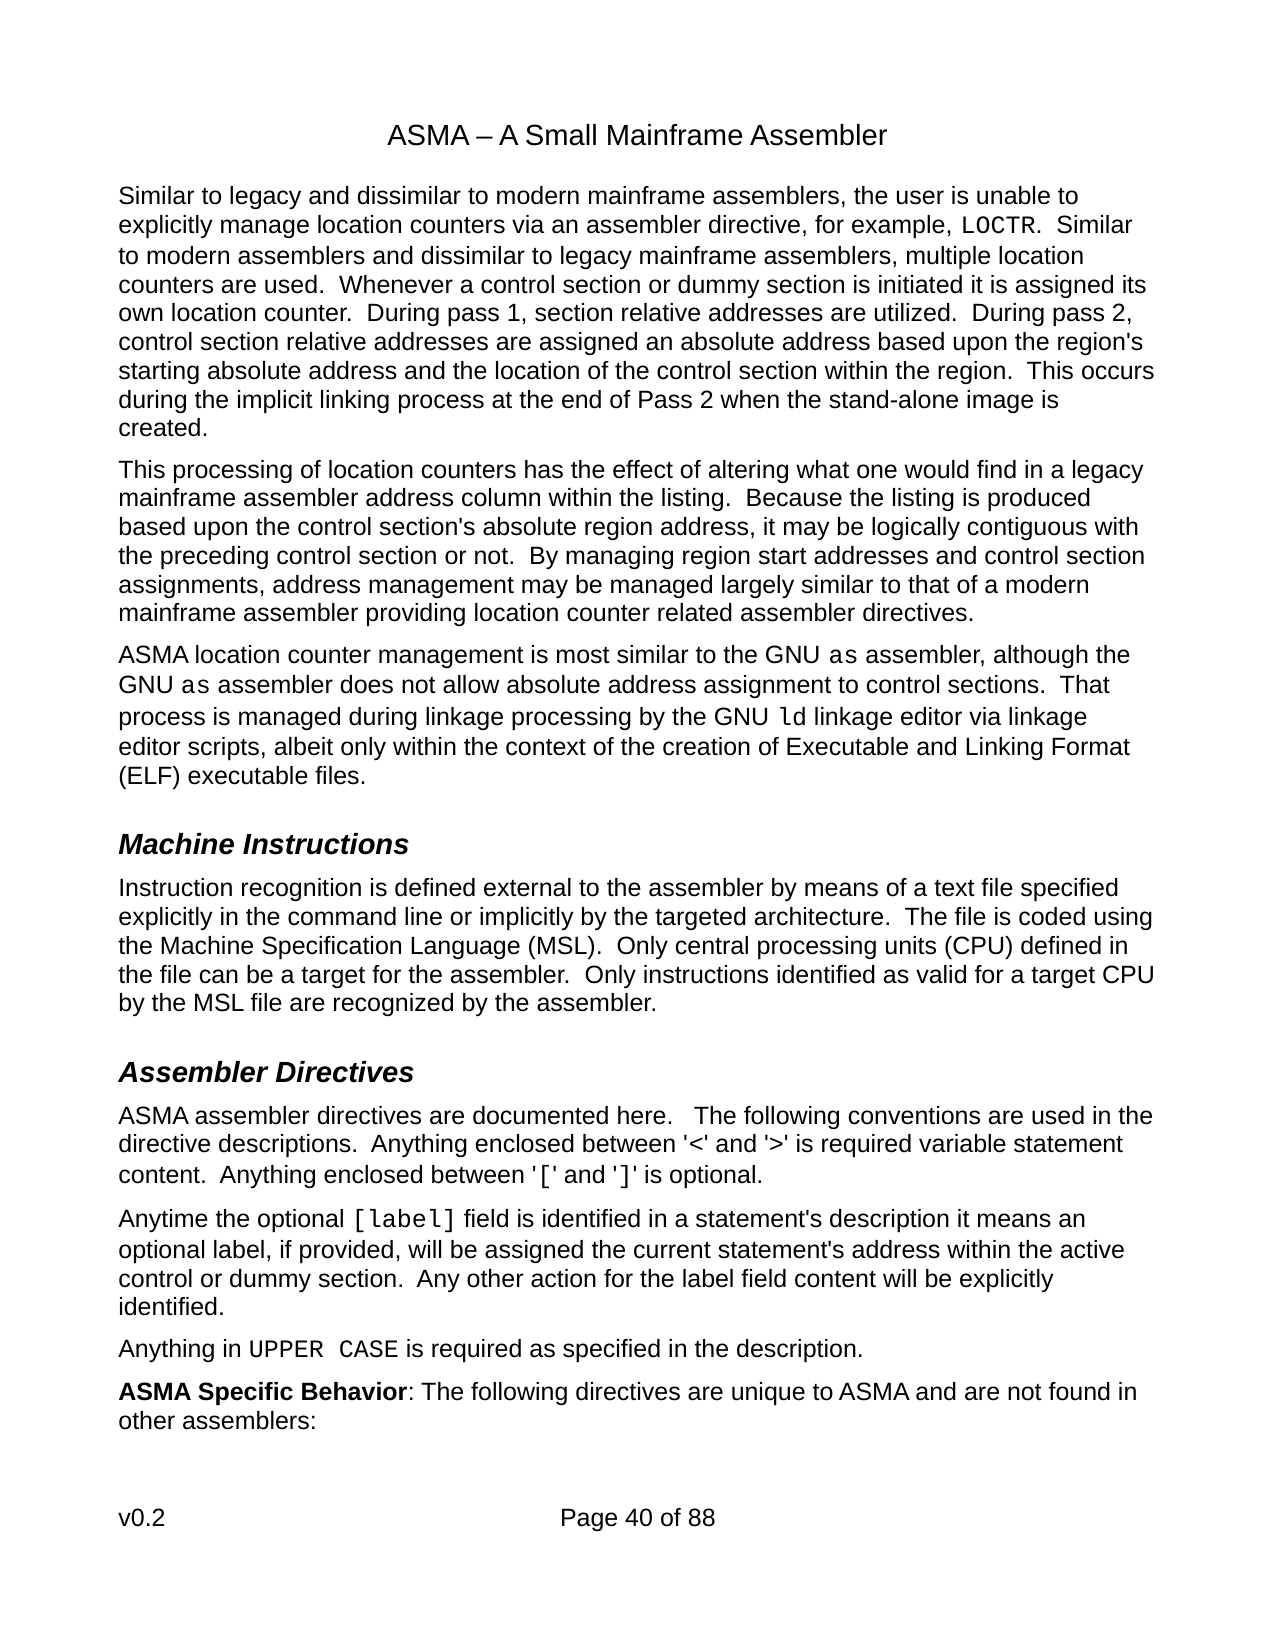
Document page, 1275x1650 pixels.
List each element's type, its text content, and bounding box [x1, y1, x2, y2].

subtitle Assembler Directives [118, 1055, 1157, 1088]
text Instruction recognition is defined external to the assembler by means of a text file specified explicitly in the command line or implicitly by the targeted architecture. The file is coded using the Machine Specification Language (MSL). Only central processing units (CPU) defined in the file can be a target for the assembler. Only instructions identified as valid for a target CPU by the MSL file are recognized by the assembler. [118, 873, 1157, 1017]
text ASMA Specific Behavior: The following directives are unique to ASMA and are not found in other assemblers: [118, 1377, 1157, 1434]
subtitle Machine Instructions [118, 827, 1157, 861]
text Anything in UPPER CASE is required as specified in the description. [118, 1333, 1157, 1364]
text ASMA location counter management is most similar to the GNU as assembler, although the GNU as assembler does not allow absolute address assignment to control sections. That process is managed during linkage processing by the GNU ld linkage editor via linkage editor scripts, albeit only within the context of the creation of Executable and Linking Format (ELF) executable files. [118, 639, 1157, 790]
text ASMA assembler directives are documented here. The following conventions are used in the directive descriptions. Anything enclosed between '<' and '>' is required variable statement content. Anything enclosed between '[' and ']' is optional. [118, 1101, 1157, 1191]
text Anytime the optional [label] field is identified in a statement's description it means an optional label, if provided, will be assigned the current statement's address within the active control or dummy section. Any other action for the label field content will be explicitly identified. [118, 1204, 1157, 1321]
text Similar to legacy and dissimilar to modern mainframe assemblers, the user is unable to explicitly manage location counters via an assembler directive, for example, LOCTR. Similar to modern assemblers and dissimilar to legacy mainframe assemblers, multiple location counters are used. Whenever a control section or dummy section is initiated it is assigned its own location counter. During pass 1, section relative addresses are utilized. During pass 2, control section relative addresses are assigned an absolute address based upon the region's starting absolute address and the location of the control section within the region. This occurs during the implicit linking process at the end of Pass 2 when the stand-alone image is created. [118, 181, 1157, 442]
text This processing of location counters has the effect of altering what one would find in a legacy mainframe assembler address column within the listing. Because the listing is produced based upon the control section's absolute region address, it may be logically contiguous with the preceding control section or not. By managing region start addresses and control section assignments, address management may be managed largely similar to that of a modern mainframe assembler providing location counter related assembler directives. [118, 454, 1157, 627]
